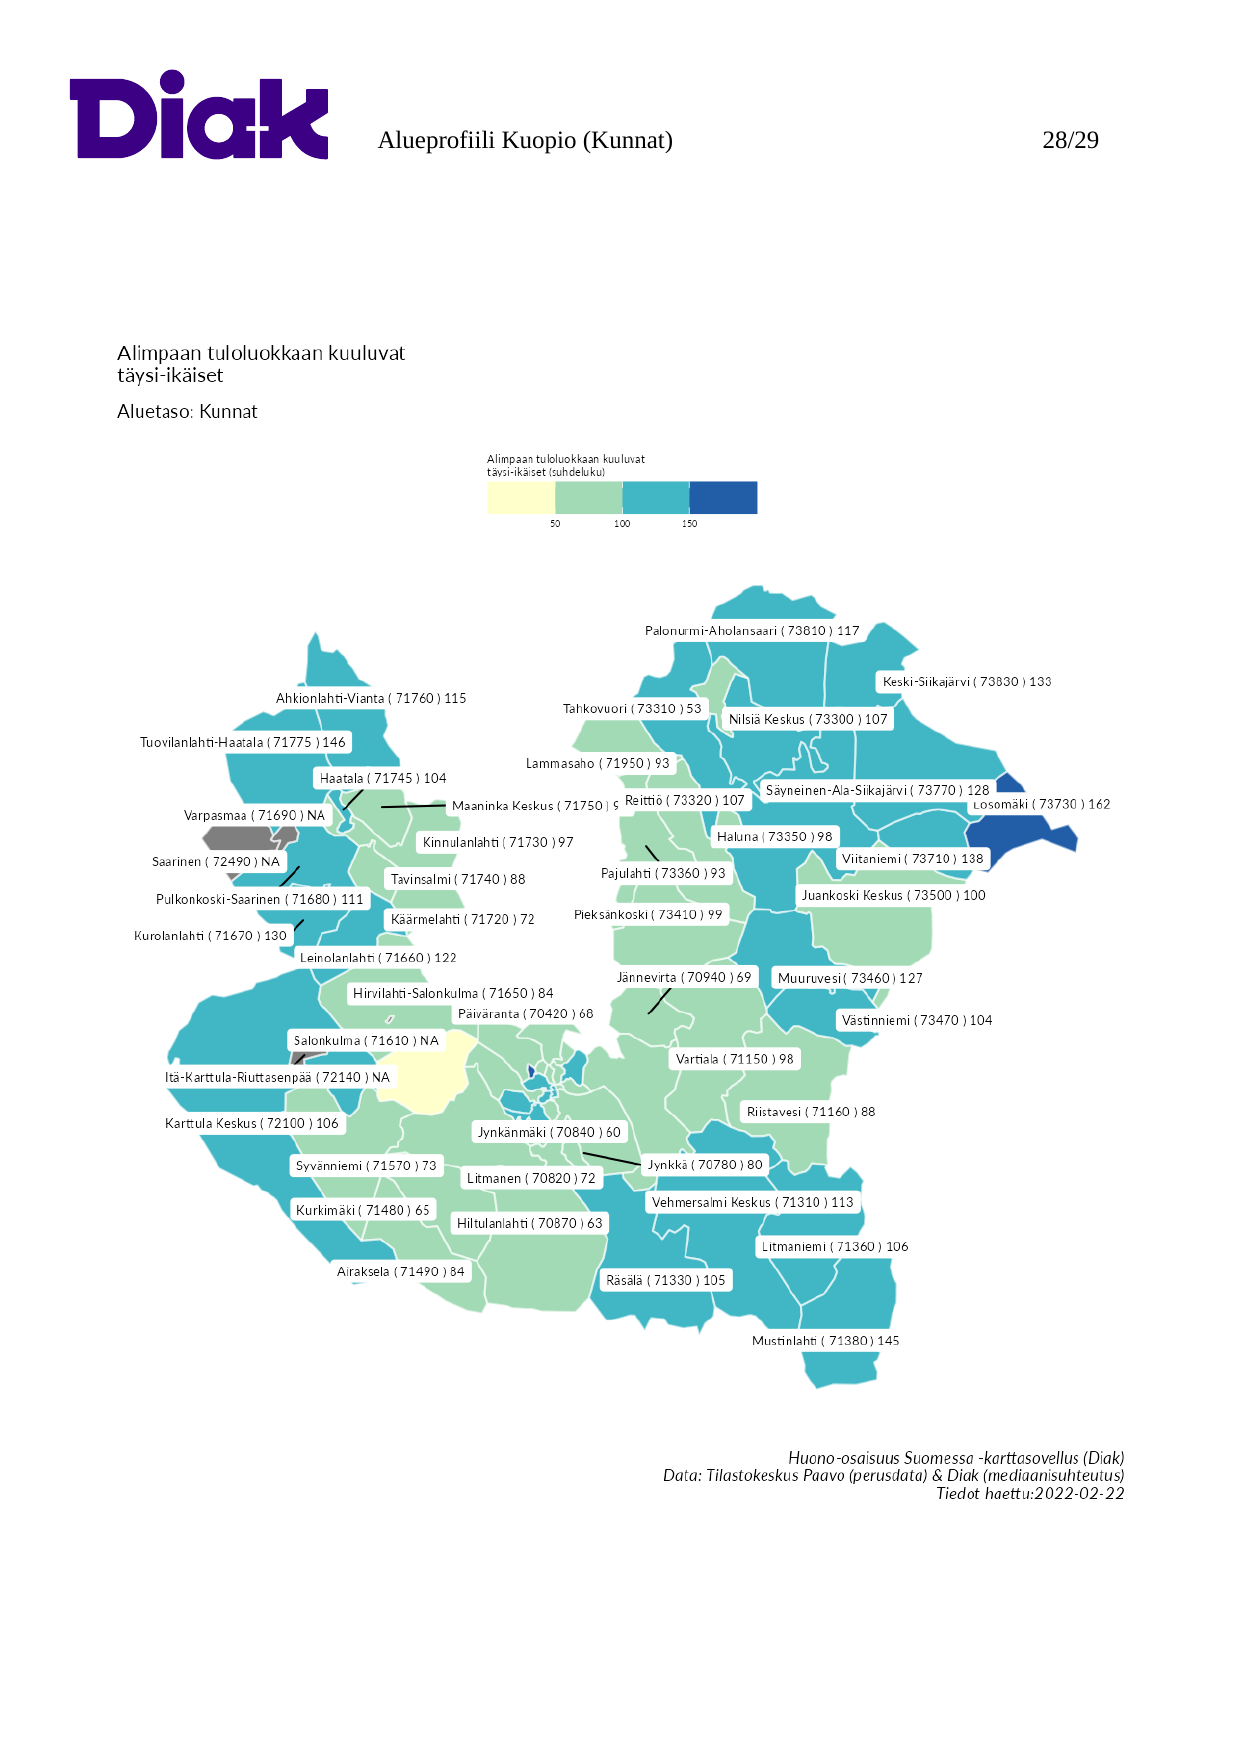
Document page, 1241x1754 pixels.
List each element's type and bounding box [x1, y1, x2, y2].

picture [61, 196, 1179, 1651]
